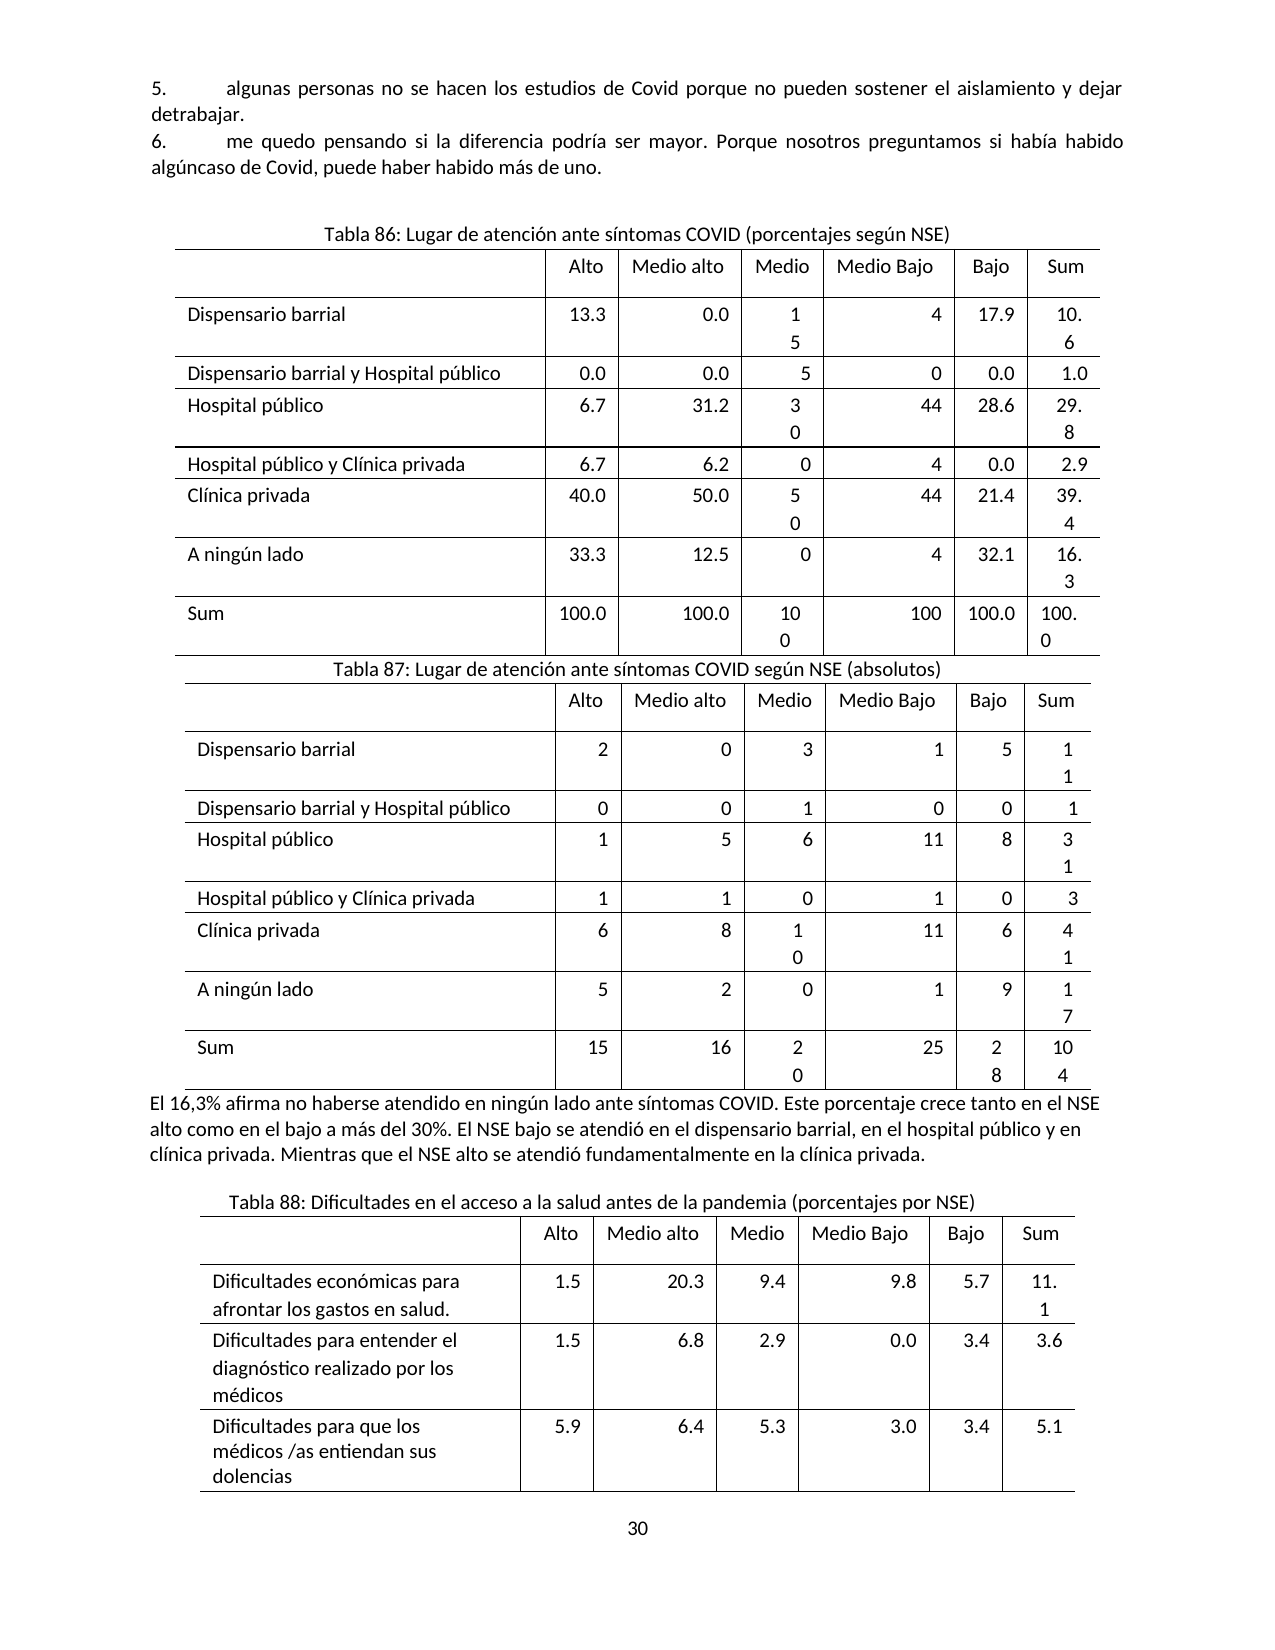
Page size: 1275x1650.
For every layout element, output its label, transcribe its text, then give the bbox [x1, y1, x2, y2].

table_cell 25 [826, 1031, 956, 1089]
table_cell 3.6 [1003, 1324, 1075, 1409]
table_cell 1 [745, 791, 825, 822]
table_header [175, 250, 545, 297]
table_cell 0 [826, 791, 956, 822]
table_header Medio Bajo [799, 1217, 929, 1264]
table_cell 6.8 [594, 1324, 716, 1409]
table_cell 40.0 [546, 479, 618, 537]
table_cell 28 [957, 1031, 1024, 1089]
table_header Medio alto [594, 1217, 716, 1264]
table_cell Dificultades para que los médicos /as entiendan sus dolencias [200, 1410, 520, 1491]
table_header Bajo [957, 684, 1024, 731]
table_cell 31 [1025, 823, 1091, 881]
table_cell 0 [957, 791, 1024, 822]
table_cell 104 [1025, 1031, 1091, 1089]
table_cell 10 [745, 913, 825, 971]
table_cell 30 [742, 389, 823, 446]
table_header Sum [1025, 684, 1091, 731]
table_cell 4 [824, 448, 954, 478]
table_cell 20 [745, 1031, 825, 1089]
table_cell 44 [824, 389, 954, 446]
table_cell 0.0 [619, 298, 741, 356]
table_cell 2.9 [1028, 448, 1100, 478]
table_cell 39.4 [1028, 479, 1100, 537]
table_cell 1 [622, 882, 744, 912]
table_cell 6.2 [619, 448, 741, 478]
table_cell 6 [745, 823, 825, 881]
table_cell Clínica privada [175, 479, 545, 537]
table_cell 11 [826, 823, 956, 881]
text Tabla 87: Lugar de atención ante síntomas COVID según NSE (absolutos) [150, 656, 1125, 681]
table_cell 100 [824, 597, 954, 655]
table_cell 4 [824, 538, 954, 596]
table_header Medio [742, 250, 823, 297]
table_cell 10.6 [1028, 298, 1100, 356]
table_cell 0.0 [955, 448, 1027, 478]
table_cell A ningún lado [185, 972, 555, 1030]
table_cell 0.0 [546, 357, 618, 388]
table_cell 41 [1025, 913, 1091, 971]
table_cell 6 [957, 913, 1024, 971]
table_header Alto [556, 684, 621, 731]
table_header Medio alto [622, 684, 744, 731]
table_cell 1.0 [1028, 357, 1100, 388]
table_cell 29.8 [1028, 389, 1100, 446]
table_cell 0 [745, 972, 825, 1030]
table_cell 2.9 [717, 1324, 798, 1409]
table_cell 0.0 [955, 357, 1027, 388]
table_cell 1 [1025, 791, 1091, 822]
table_header Medio [717, 1217, 798, 1264]
table_cell 100.0 [1028, 597, 1100, 655]
table_cell 15 [556, 1031, 621, 1089]
table_cell 6.7 [546, 448, 618, 478]
table_cell 17 [1025, 972, 1091, 1030]
table_cell 3 [1025, 882, 1091, 912]
table_cell 1 [556, 823, 621, 881]
table_cell Sum [185, 1031, 555, 1089]
table_cell 5.3 [717, 1410, 798, 1491]
table_cell 0 [742, 538, 823, 596]
table_cell 32.1 [955, 538, 1027, 596]
table_header Bajo [955, 250, 1027, 297]
table_cell Hospital público y Clínica privada [175, 448, 545, 478]
table_cell 5 [957, 732, 1024, 790]
table_cell 4 [824, 298, 954, 356]
table_cell 1 [556, 882, 621, 912]
table_cell 31.2 [619, 389, 741, 446]
table_header Sum [1003, 1217, 1075, 1264]
table_cell Hospital público [175, 389, 545, 446]
table_cell 11 [1025, 732, 1091, 790]
table_cell 3 [745, 732, 825, 790]
table_cell 100.0 [619, 597, 741, 655]
table_cell 100.0 [955, 597, 1027, 655]
table_cell 1 [826, 972, 956, 1030]
table_header Sum [1028, 250, 1100, 297]
table_cell 2 [622, 972, 744, 1030]
table_cell 11.1 [1003, 1265, 1075, 1323]
table_header Medio Bajo [826, 684, 956, 731]
table_cell Hospital público [185, 823, 555, 881]
text El 16,3% afirma no haberse atendido en ningún lado ante síntomas COVID. Este porcentaje crece tanto en el NSE alto como en el bajo a más del 30%. El NSE bajo se atendió en el dispensario barrial, en el hospital público y en clínica privada. Mientras que el NSE alto se atendió fundamentalmente en la clínica privada. [149, 1090, 1127, 1167]
table_cell 3.4 [930, 1324, 1002, 1409]
table_cell 16.3 [1028, 538, 1100, 596]
table_cell 100 [742, 597, 823, 655]
table_cell 6 [556, 913, 621, 971]
table_cell 17.9 [955, 298, 1027, 356]
table_cell 13.3 [546, 298, 618, 356]
table_cell 20.3 [594, 1265, 716, 1323]
table_cell 1 [826, 732, 956, 790]
table_cell 0 [622, 732, 744, 790]
table_cell 9 [957, 972, 1024, 1030]
table_cell 28.6 [955, 389, 1027, 446]
table_cell Clínica privada [185, 913, 555, 971]
table_cell Dificultades para entender el diagnóstico realizado por los médicos [200, 1324, 520, 1409]
table_cell 8 [957, 823, 1024, 881]
table_header Medio [745, 684, 825, 731]
table_header Alto [546, 250, 618, 297]
table_cell 44 [824, 479, 954, 537]
table_cell 9.4 [717, 1265, 798, 1323]
table_cell Dispensario barrial y Hospital público [185, 791, 555, 822]
table_cell 1.5 [521, 1324, 593, 1409]
table_cell 0 [622, 791, 744, 822]
table_header Medio Bajo [824, 250, 954, 297]
table_cell 9.8 [799, 1265, 929, 1323]
table_cell Hospital público y Clínica privada [185, 882, 555, 912]
table_cell 5.7 [930, 1265, 1002, 1323]
table_cell 2 [556, 732, 621, 790]
table_cell 5.1 [1003, 1410, 1075, 1491]
table_cell Dispensario barrial [175, 298, 545, 356]
table_cell 11 [826, 913, 956, 971]
table_header Alto [521, 1217, 593, 1264]
table_header [200, 1217, 520, 1264]
table_cell Dispensario barrial [185, 732, 555, 790]
table_cell 21.4 [955, 479, 1027, 537]
table_cell 0 [745, 882, 825, 912]
list me quedo pensando si la diferencia podría ser mayor. Porque nosotros preguntamos si había habido algúncaso de Covid, puede haber habido más de uno. [151, 128, 1125, 179]
table_cell 0 [957, 882, 1024, 912]
table_cell 50 [742, 479, 823, 537]
table_header Medio alto [619, 250, 741, 297]
table_cell 16 [622, 1031, 744, 1089]
table_header [185, 684, 555, 731]
table_header Bajo [930, 1217, 1002, 1264]
table_cell 0 [556, 791, 621, 822]
table_cell Dispensario barrial y Hospital público [175, 357, 545, 388]
table_cell 6.7 [546, 389, 618, 446]
table_cell 3.4 [930, 1410, 1002, 1491]
table_cell Sum [175, 597, 545, 655]
table_cell 1.5 [521, 1265, 593, 1323]
table_cell A ningún lado [175, 538, 545, 596]
table_cell 6.4 [594, 1410, 716, 1491]
table_cell 1 [826, 882, 956, 912]
table_cell 0.0 [799, 1324, 929, 1409]
text Tabla 88: Dificultades en el acceso a la salud antes de la pandemia (porcentajes por NSE) [229, 1189, 1125, 1214]
table_cell 0 [742, 448, 823, 478]
table_cell 5 [556, 972, 621, 1030]
table_cell 0.0 [619, 357, 741, 388]
table_cell 33.3 [546, 538, 618, 596]
table_cell 8 [622, 913, 744, 971]
list algunas personas no se hacen los estudios de Covid porque no pueden sostener el aislamiento y dejar detrabajar. [151, 75, 1125, 127]
table_cell 5 [742, 357, 823, 388]
table_cell 12.5 [619, 538, 741, 596]
table_cell 50.0 [619, 479, 741, 537]
table_cell 0 [824, 357, 954, 388]
table_cell 15 [742, 298, 823, 356]
table_cell 5.9 [521, 1410, 593, 1491]
table_cell 3.0 [799, 1410, 929, 1491]
text Tabla 86: Lugar de atención ante síntomas COVID (porcentajes según NSE) [150, 222, 1125, 247]
table_cell 5 [622, 823, 744, 881]
table_cell 100.0 [546, 597, 618, 655]
table_cell Dificultades económicas para afrontar los gastos en salud. [200, 1265, 520, 1323]
